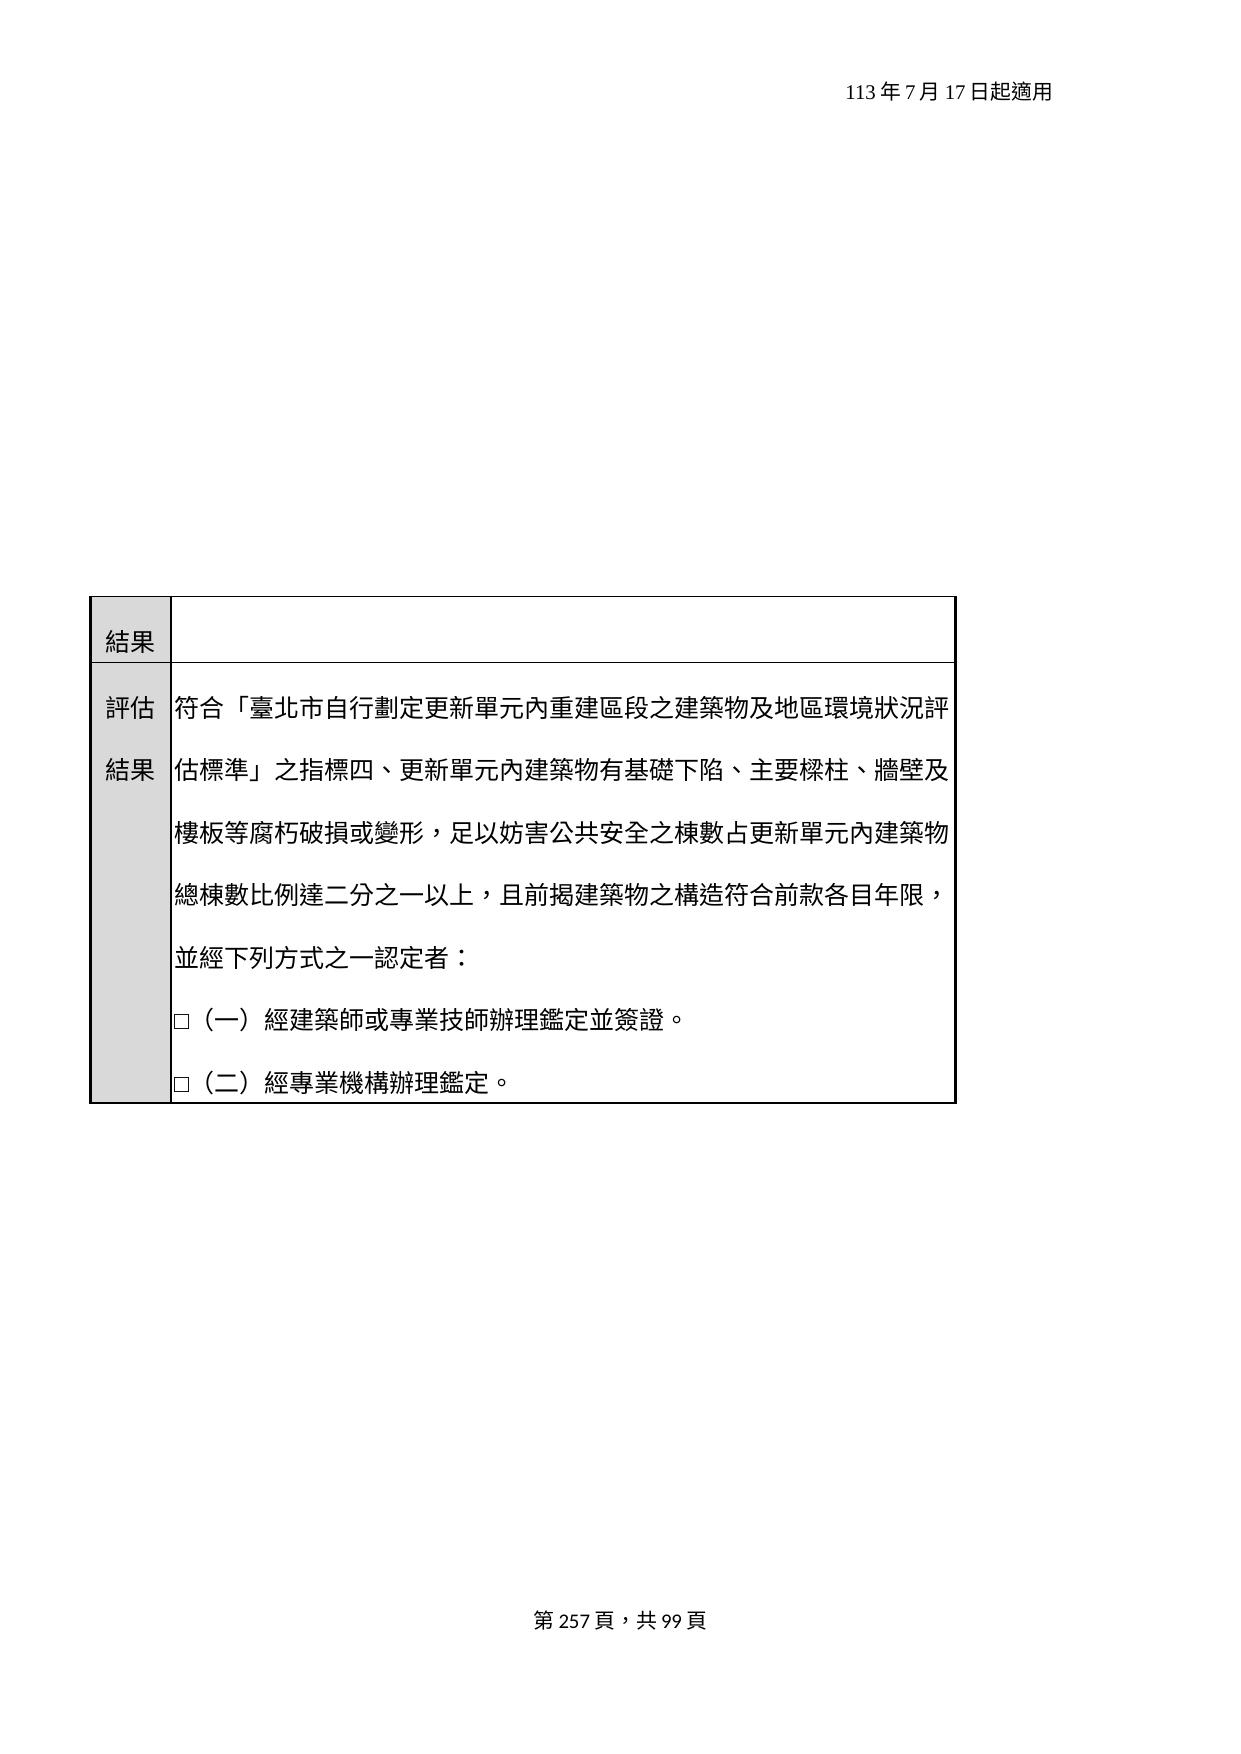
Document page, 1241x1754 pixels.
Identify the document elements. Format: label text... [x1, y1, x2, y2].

table_cell [172, 597, 954, 661]
table_cell 符合「臺北市自行劃定更新單元內重建區段之建築物及地區環境狀況評估標準」之指標四、更新單元內建築物有基礎下陷、主要樑柱、牆壁及樓板等腐朽破損或變形，足以妨害公共安全之棟數占更新單元內建築物總棟數比例達二分之一以上，且前揭建築物之構造符合前款各目年限，並經下列方式之一認定者： □（一）經建築師或專業技師辦理鑑定並簽證。 □（二）經專業機構辦理鑑定。 [172, 663, 954, 1102]
table_cell 評估 結果 [92, 663, 170, 1102]
table_cell 結果 [92, 597, 170, 661]
